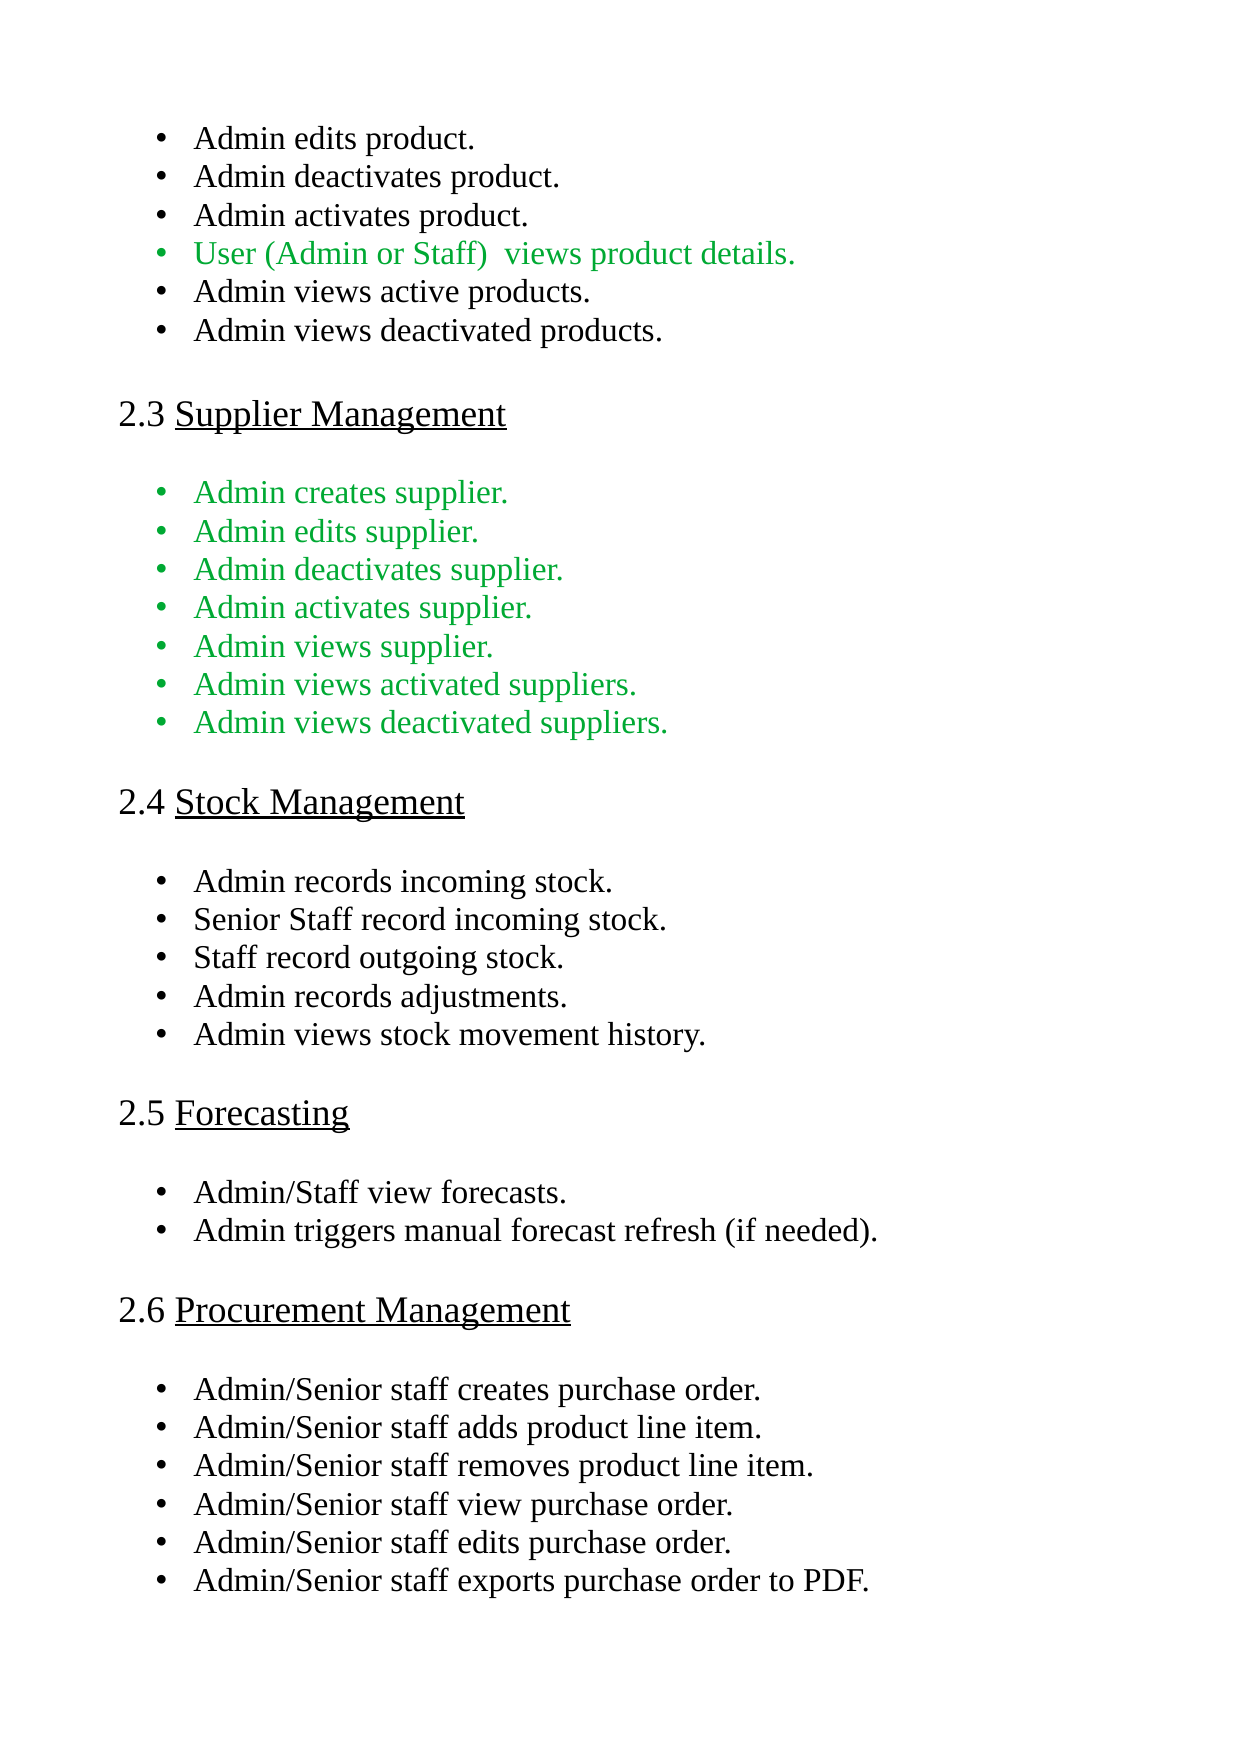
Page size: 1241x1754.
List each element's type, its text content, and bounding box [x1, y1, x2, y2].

list Admin records adjustments. [156, 976, 1122, 1014]
list Admin/Senior staff exports purchase order to PDF. [156, 1560, 1122, 1599]
list Staff record outgoing stock. [156, 937, 1122, 976]
list Admin edits supplier. [156, 511, 1122, 549]
list Admin triggers manual forecast refresh (if needed). [156, 1211, 1122, 1249]
list Admin views deactivated products. [156, 310, 1122, 348]
list Admin/Senior staff removes product line item. [156, 1445, 1122, 1484]
list Admin/Staff view forecasts. [156, 1172, 1122, 1211]
list Admin views active products. [156, 271, 1122, 310]
list Admin creates supplier. [156, 473, 1122, 511]
list Admin records incoming stock. [156, 861, 1122, 899]
list Admin edits product. [156, 118, 1122, 156]
list Admin activates supplier. [156, 588, 1122, 626]
text 2.4 Stock Management [118, 779, 1122, 822]
list Admin activates product. [156, 195, 1122, 233]
list Admin views activated suppliers. [156, 664, 1122, 703]
text 2.6 Procurement Management [118, 1287, 1122, 1330]
list Admin deactivates product. [156, 156, 1122, 195]
list Admin/Senior staff edits purchase order. [156, 1522, 1122, 1560]
list Admin views stock movement history. [156, 1014, 1122, 1052]
list Admin deactivates supplier. [156, 549, 1122, 588]
list Admin views supplier. [156, 626, 1122, 664]
list Admin views deactivated suppliers. [156, 703, 1122, 741]
list Senior Staff record incoming stock. [156, 899, 1122, 937]
list Admin/Senior staff adds product line item. [156, 1407, 1122, 1445]
list Admin/Senior staff view purchase order. [156, 1484, 1122, 1522]
text 2.5 Forecasting [118, 1091, 1122, 1134]
list Admin/Senior staff creates purchase order. [156, 1369, 1122, 1407]
text 2.3 Supplier Management [118, 391, 1122, 434]
list User (Admin or Staff) views product details. [156, 233, 1122, 271]
